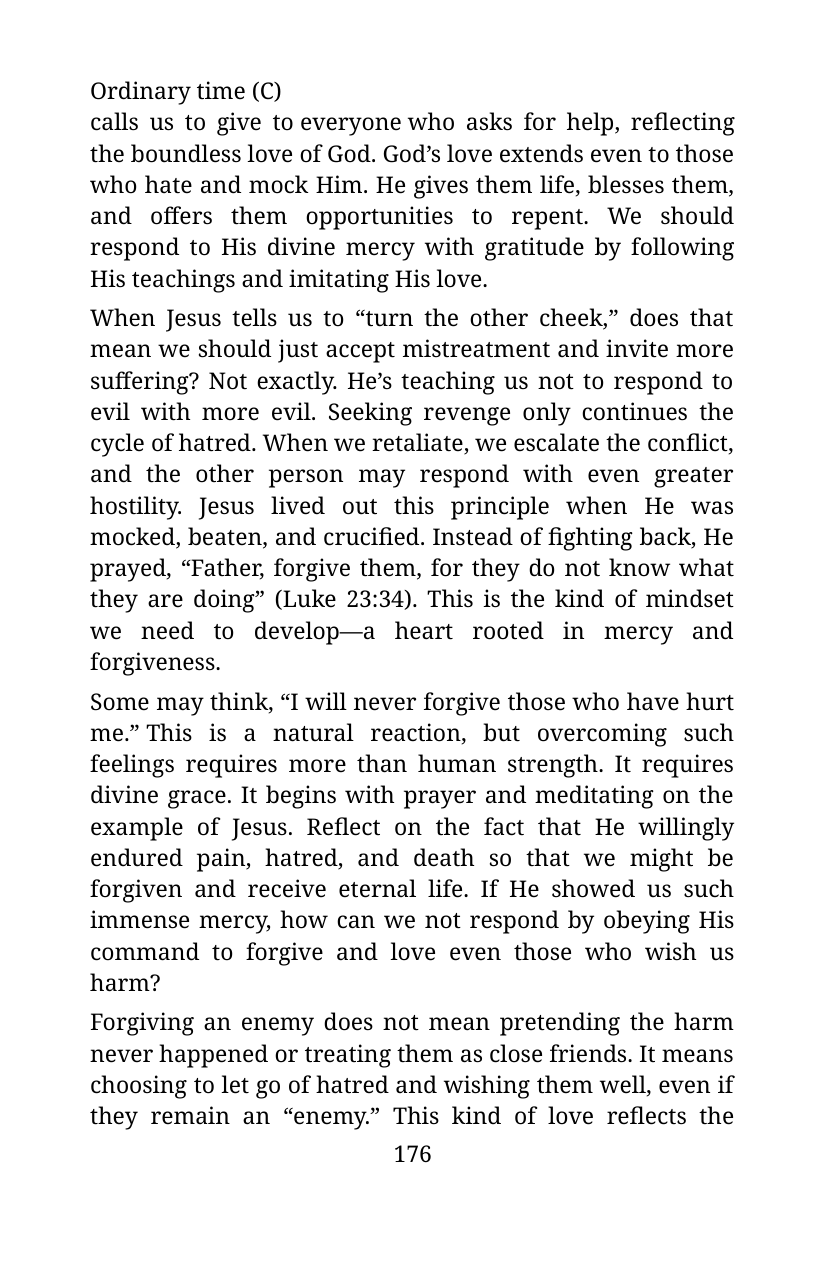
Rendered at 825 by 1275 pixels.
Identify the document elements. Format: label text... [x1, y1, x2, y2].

text Some may think, “I will never forgive those who have hurt me.” This is a natural reaction, but overcoming such feelings requires more than human strength. It requires divine grace. It begins with prayer and meditating on the example of Jesus. Reflect on the fact that He willingly endured pain, hatred, and death so that we might be forgiven and receive eternal life. If He showed us such immense mercy, how can we not respond by obeying His command to forgive and love even those who wish us harm? [90, 685, 735, 998]
text Forgiving an enemy does not mean pretending the harm never happened or treating them as close friends. It means choosing to let go of hatred and wishing them well, even if they remain an “enemy.” This kind of love reflects the [90, 1006, 735, 1131]
text When Jesus tells us to “turn the other cheek,” does that mean we should just accept mistreatment and invite more suffering? Not exactly. He’s teaching us not to respond to evil with more evil. Seeking revenge only continues the cycle of hatred. When we retaliate, we escalate the conflict, and the other person may respond with even greater hostility. Jesus lived out this principle when He was mocked, beaten, and crucified. Instead of fighting back, He prayed, “Father, forgive them, for they do not know what they are doing” (Luke 23:34). This is the kind of mindset we need to develop—a heart rooted in mercy and forgiveness. [90, 302, 735, 677]
text calls us to give to everyone who asks for help, reflecting the boundless love of God. God’s love extends even to those who hate and mock Him. He gives them life, blesses them, and offers them opportunities to repent. We should respond to His divine mercy with gratitude by following His teachings and imitating His love. [90, 106, 735, 294]
